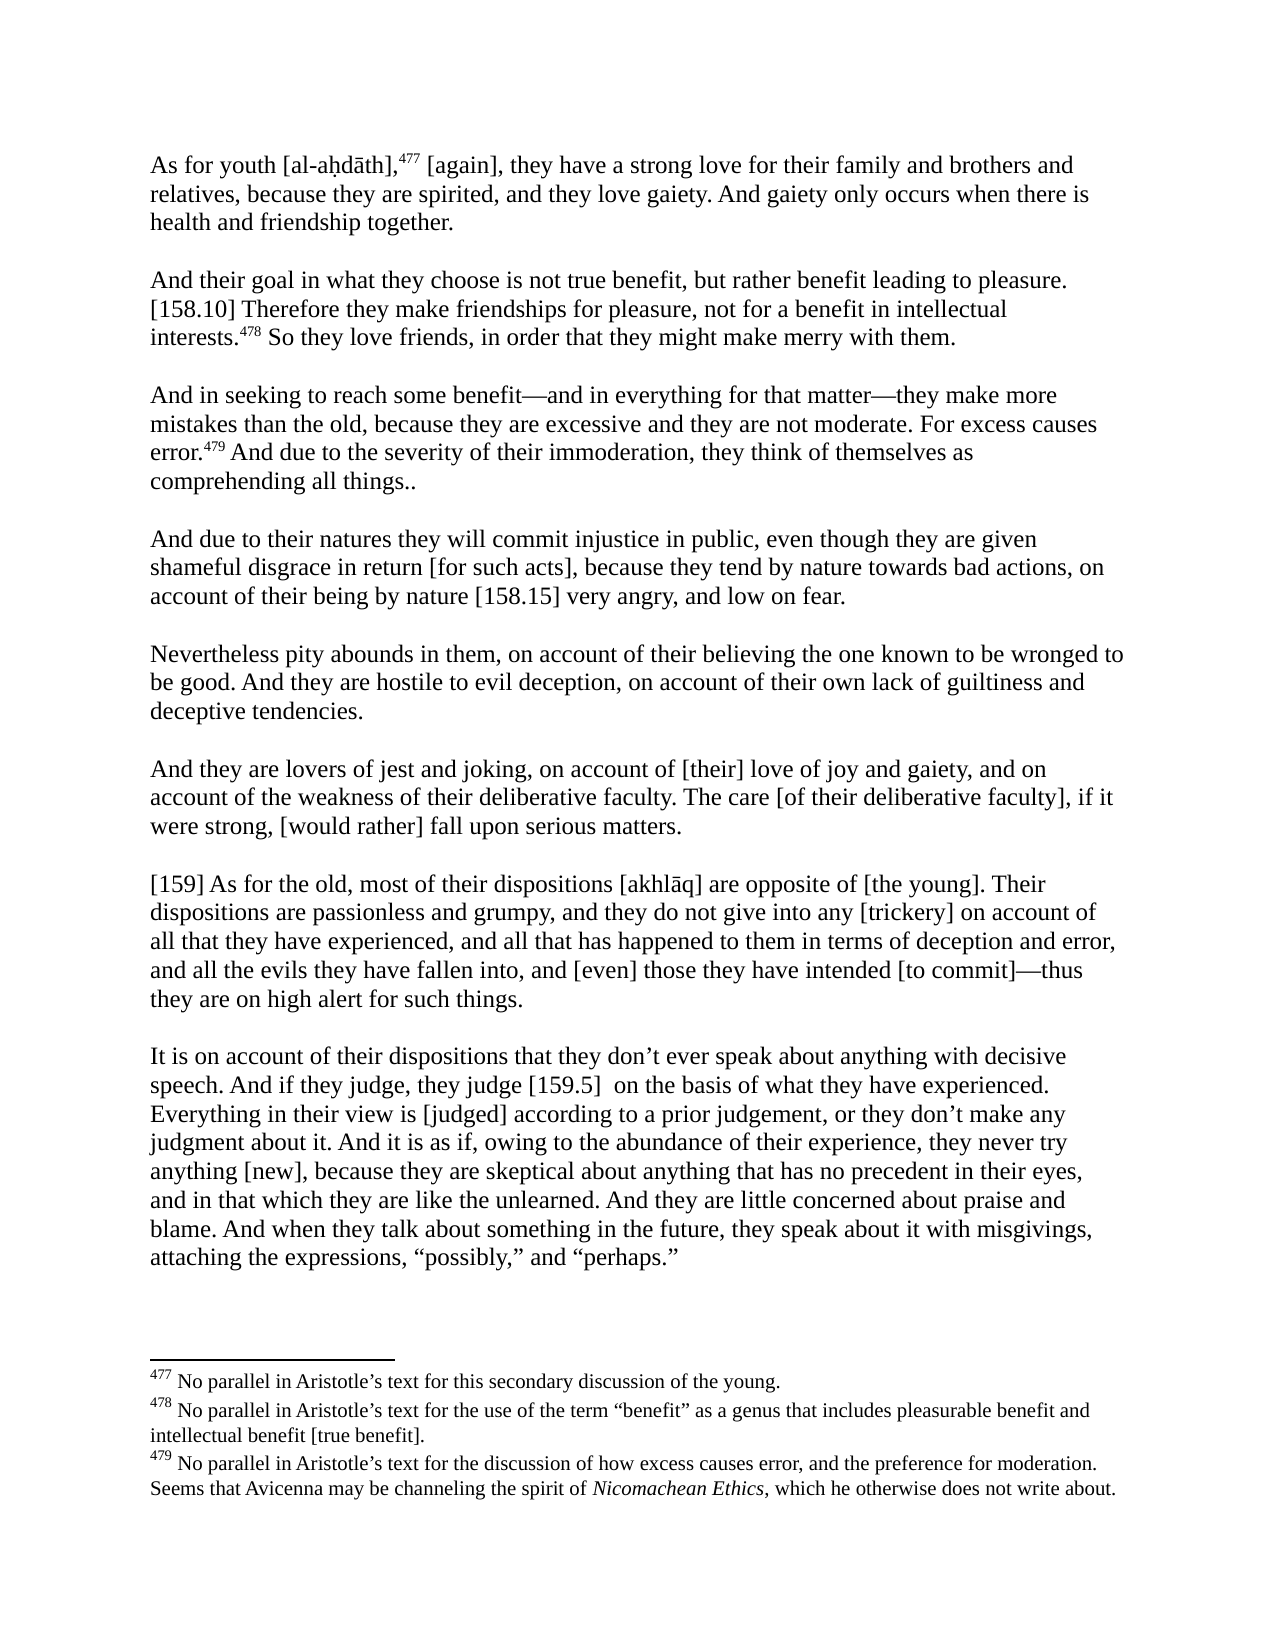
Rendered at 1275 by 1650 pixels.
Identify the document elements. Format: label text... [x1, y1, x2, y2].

text And in seeking to reach some benefit—and in everything for that matter—they make more mistakes than the old, because they are excessive and they are not moderate. For excess causes error. And due to the severity of their immoderation, they think of themselves as comprehending all things.. [150, 380, 1125, 495]
text And their goal in what they choose is not true benefit, but rather benefit leading to pleasure. [158.10] Therefore they make friendships for pleasure, not for a benefit in intellectual interests. So they love friends, in order that they might make merry with them. [150, 265, 1125, 351]
text And they are lovers of jest and joking, on account of [their] love of joy and gaiety, and on account of the weakness of their deliberative faculty. The care [of their deliberative faculty], if it were strong, [would rather] fall upon serious matters. [150, 754, 1125, 840]
text It is on account of their dispositions that they don’t ever speak about anything with decisive speech. And if they judge, they judge [159.5] on the basis of what they have experienced. Everything in their view is [judged] according to a prior judgement, or they don’t make any judgment about it. And it is as if, owing to the abundance of their experience, they never try anything [new], because they are skeptical about anything that has no precedent in their eyes, and in that which they are like the unlearned. And they are little concerned about praise and blame. And when they talk about something in the future, they speak about it with misgivings, attaching the expressions, “possibly,” and “perhaps.” [150, 1041, 1125, 1271]
text No parallel in Aristotle’s text for this secondary discussion of the young. [150, 1366, 1125, 1394]
text No parallel in Aristotle’s text for the discussion of how excess causes error, and the preference for moderation. Seems that Avicenna may be channeling the spirit of Nicomachean Ethics, which he otherwise does not write about. [150, 1447, 1125, 1500]
text As for youth [al-aḥdāth], [again], they have a strong love for their family and brothers and relatives, because they are spirited, and they love gaiety. And gaiety only occurs when there is health and friendship together. [150, 150, 1125, 236]
text And due to their natures they will commit injustice in public, even though they are given shameful disgrace in return [for such acts], because they tend by nature towards bad actions, on account of their being by nature [158.15] very angry, and low on fear. [150, 524, 1125, 610]
text No parallel in Aristotle’s text for the use of the term “benefit” as a genus that includes pleasurable benefit and intellectual benefit [true benefit]. [150, 1394, 1125, 1447]
text Nevertheless pity abounds in them, on account of their believing the one known to be wronged to be good. And they are hostile to evil deception, on account of their own lack of guiltiness and deceptive tendencies. [150, 639, 1125, 725]
text [159] As for the old, most of their dispositions [akhlāq] are opposite of [the young]. Their dispositions are passionless and grumpy, and they do not give into any [trickery] on account of all that they have experienced, and all that has happened to them in terms of deception and error, and all the evils they have fallen into, and [even] those they have intended [to commit]—thus they are on high alert for such things. [150, 869, 1125, 1012]
